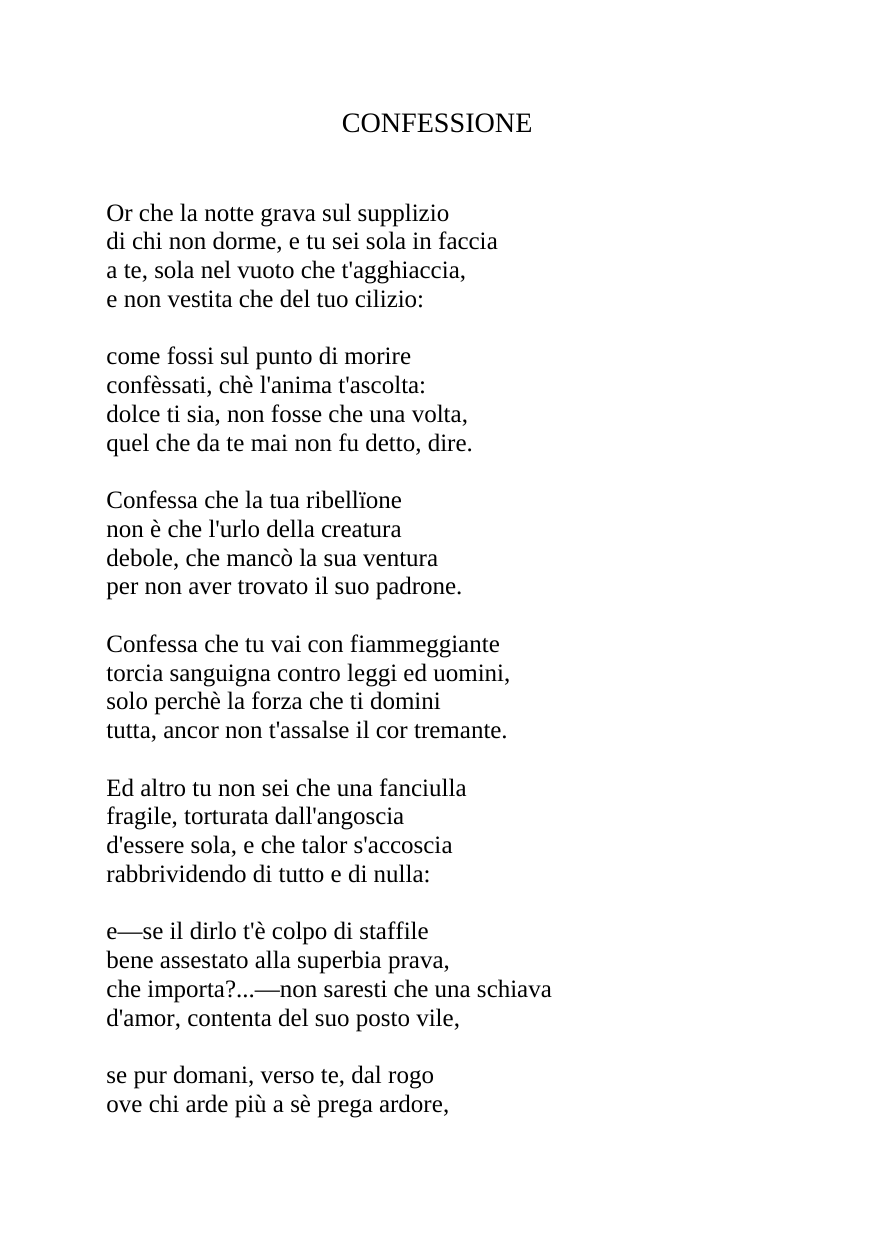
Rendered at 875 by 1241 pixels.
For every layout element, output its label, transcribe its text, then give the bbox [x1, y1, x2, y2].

text solo perchè la forza che ti domini [106, 686, 768, 715]
text come fossi sul punto di morire [106, 341, 768, 370]
text confèssati, chè l'anima t'ascolta: [106, 370, 768, 399]
text per non aver trovato il suo padrone. [106, 571, 768, 600]
text di chi non dorme, e tu sei sola in faccia [106, 226, 768, 255]
text debole, che mancò la sua ventura [106, 543, 768, 571]
text d'amor, contenta del suo posto vile, [106, 1003, 768, 1031]
text e non vestita che del tuo cilizio: [106, 284, 768, 313]
text e—se il dirlo t'è colpo di staffile [106, 916, 768, 945]
text Ed altro tu non sei che una fanciulla [106, 773, 768, 801]
text fragile, torturata dall'angoscia [106, 801, 768, 830]
text bene assestato alla superbia prava, [106, 945, 768, 974]
text quel che da te mai non fu detto, dire. [106, 428, 768, 456]
text a te, sola nel vuoto che t'agghiaccia, [106, 255, 768, 284]
subtitle CONFESSIONE [106, 106, 768, 139]
text dolce ti sia, non fosse che una volta, [106, 399, 768, 428]
text che importa?...—non saresti che una schiava [106, 974, 768, 1003]
text d'essere sola, e che talor s'accoscia [106, 830, 768, 859]
text torcia sanguigna contro leggi ed uomini, [106, 658, 768, 686]
text se pur domani, verso te, dal rogo [106, 1060, 768, 1089]
text tutta, ancor non t'assalse il cor tremante. [106, 715, 768, 744]
text ove chi arde più a sè prega ardore, [106, 1089, 768, 1118]
text Confessa che tu vai con fiammeggiante [106, 629, 768, 658]
text Or che la notte grava sul supplizio [106, 198, 768, 226]
text non è che l'urlo della creatura [106, 514, 768, 543]
text rabbrividendo di tutto e di nulla: [106, 859, 768, 888]
text Confessa che la tua ribellïone [106, 485, 768, 514]
